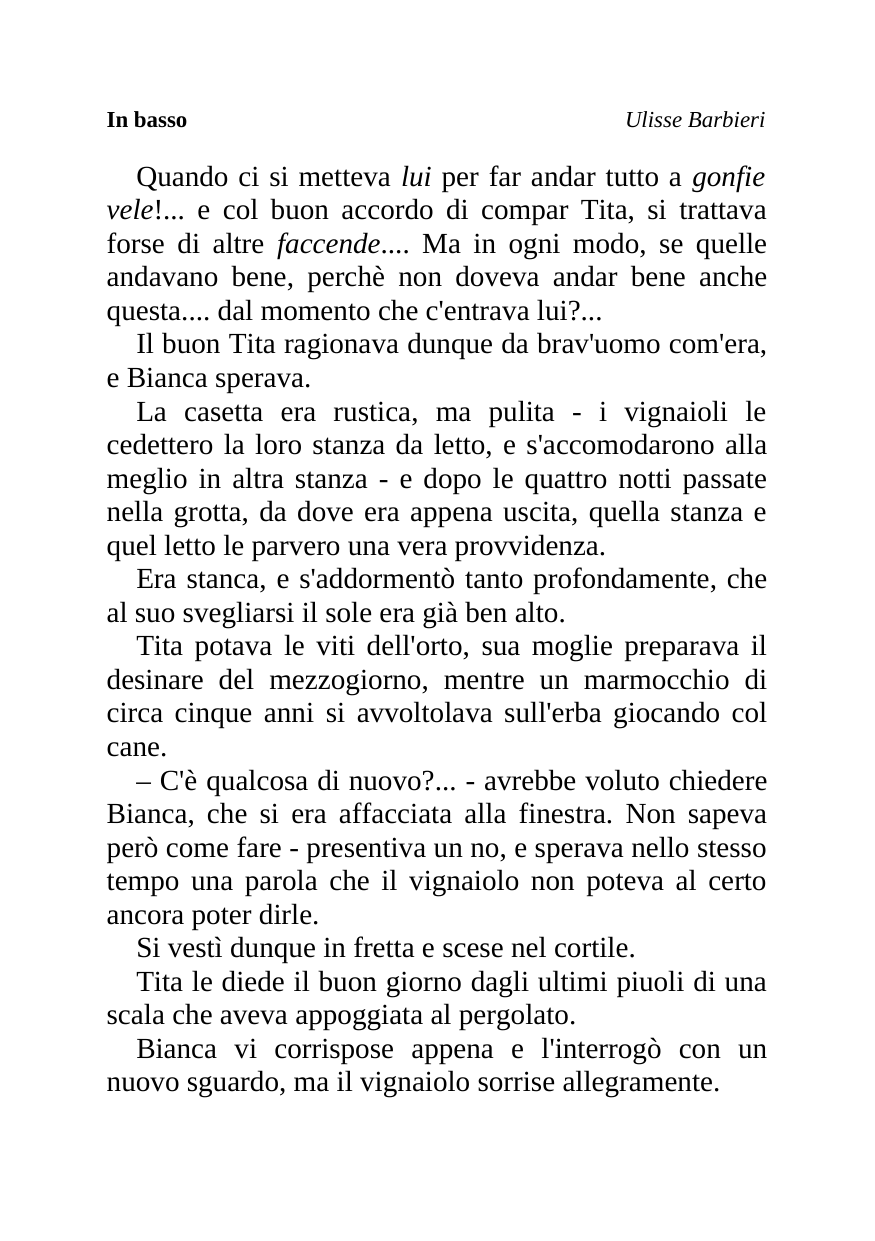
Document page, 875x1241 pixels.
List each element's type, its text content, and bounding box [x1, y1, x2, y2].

text Bianca vi corrispose appena e l'interrogò con un nuovo sguardo, ma il vignaiolo sorrise allegramente. [106, 1031, 768, 1098]
text La casetta era rustica, ma pulita - i vignaioli le cedettero la loro stanza da letto, e s'accomodarono alla meglio in altra stanza - e dopo le quattro notti passate nella grotta, da dove era appena uscita, quella stanza e quel letto le parvero una vera provvidenza. [106, 394, 768, 561]
text Si vestì dunque in fretta e scese nel cortile. [106, 930, 768, 964]
text Il buon Tita ragionava dunque da brav'uomo com'era, e Bianca sperava. [106, 327, 768, 394]
text Quando ci si metteva lui per far andar tutto a gonfie vele!... e col buon accordo di compar Tita, si trattava forse di altre faccende.... Ma in ogni modo, se quelle andavano bene, perchè non doveva andar bene anche questa.... dal momento che c'entrava lui?... [106, 159, 768, 327]
text Tita le diede il buon giorno dagli ultimi piuoli di una scala che aveva appoggiata al pergolato. [106, 964, 768, 1031]
text – C'è qualcosa di nuovo?... - avrebbe voluto chiedere Bianca, che si era affacciata alla finestra. Non sapeva però come fare - presentiva un no, e sperava nello stesso tempo una parola che il vignaiolo non poteva al certo ancora poter dirle. [106, 763, 768, 930]
text Tita potava le viti dell'orto, sua moglie preparava il desinare del mezzogiorno, mentre un marmocchio di circa cinque anni si avvoltolava sull'erba giocando col cane. [106, 628, 768, 763]
text Era stanca, e s'addormentò tanto profondamente, che al suo svegliarsi il sole era già ben alto. [106, 561, 768, 628]
